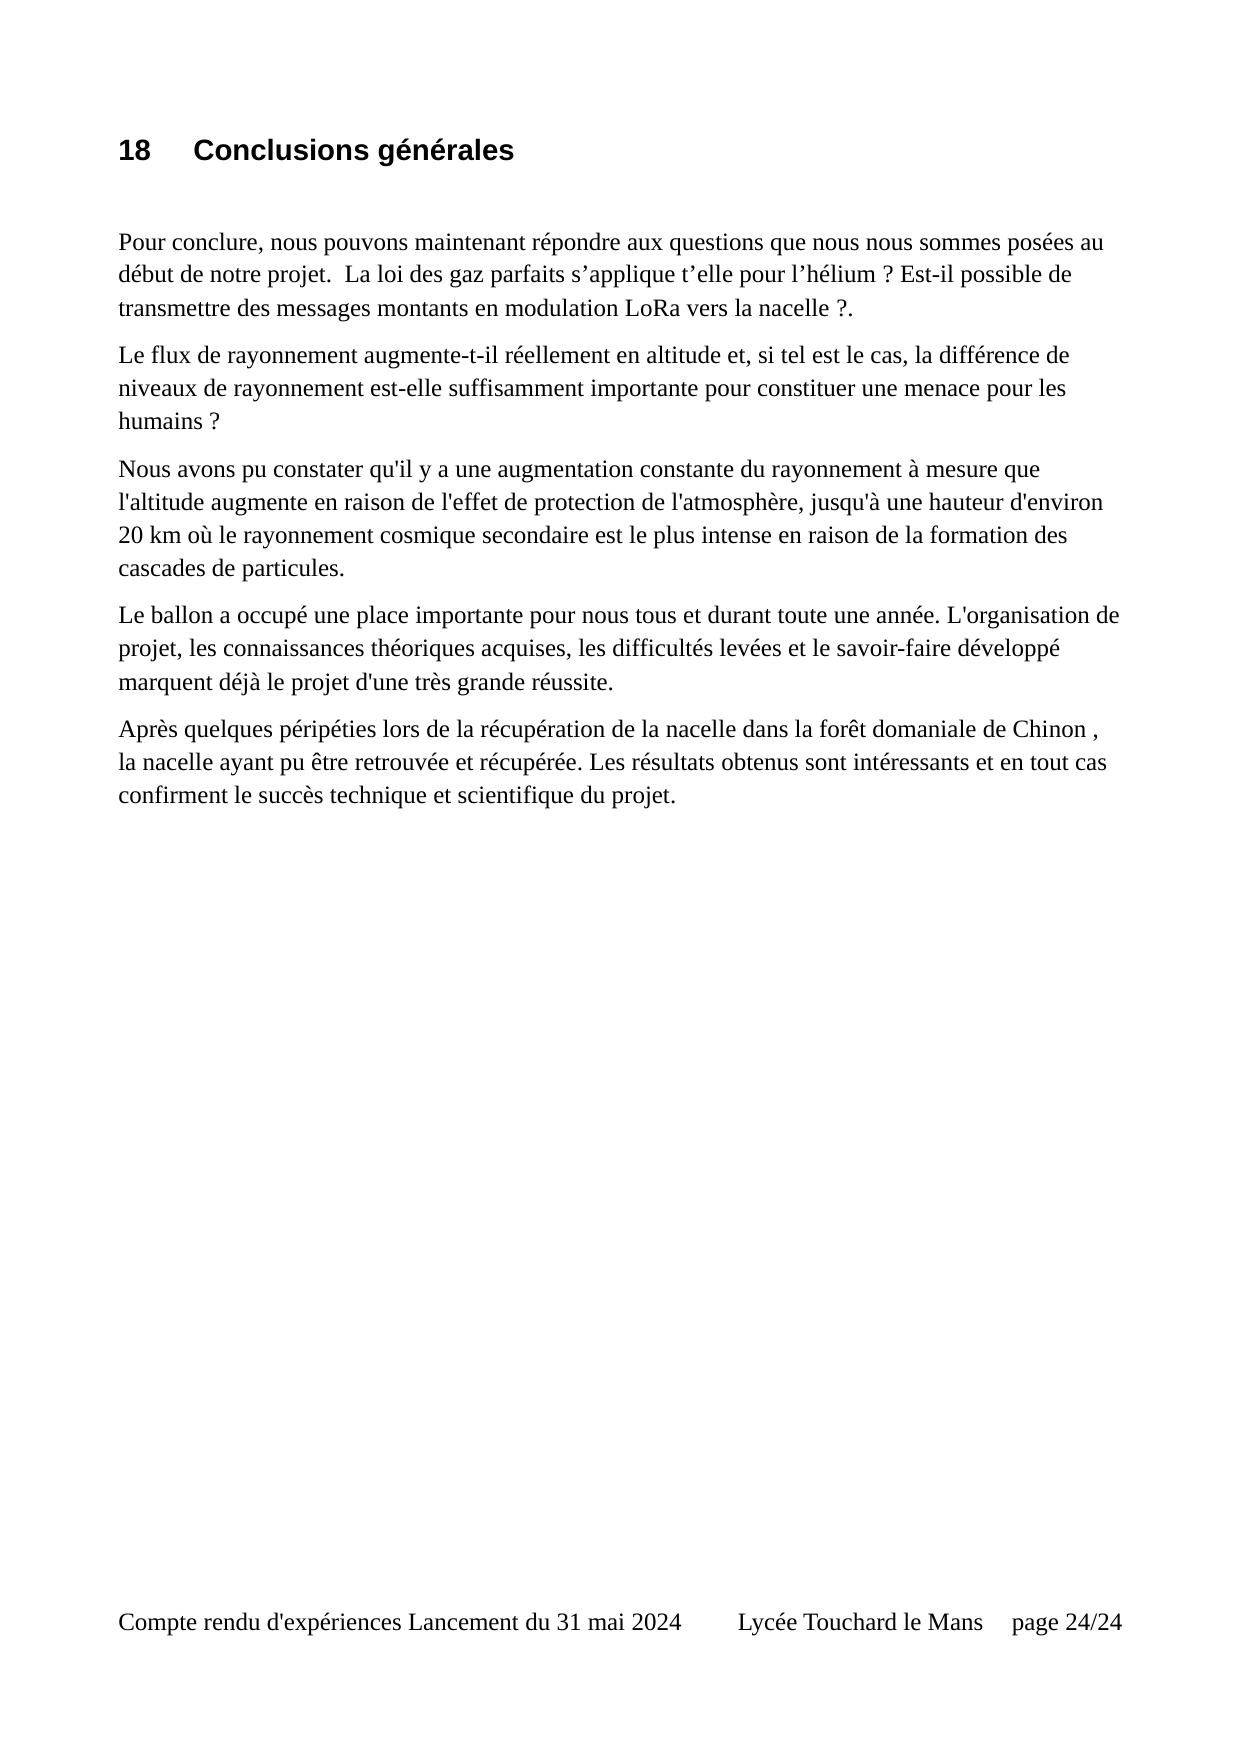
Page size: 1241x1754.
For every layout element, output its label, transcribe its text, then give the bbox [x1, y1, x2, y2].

text Après quelques péripéties lors de la récupération de la nacelle dans la forêt domaniale de Chinon , la nacelle ayant pu être retrouvée et récupérée. Les résultats obtenus sont intéressants et en tout cas confirment le succès technique et scientifique du projet. [118, 714, 1122, 809]
subtitle Conclusions générales [118, 133, 1122, 166]
text Pour conclure, nous pouvons maintenant répondre aux questions que nous nous sommes posées au début de notre projet. La loi des gaz parfaits s’applique t’elle pour l’hélium ? Est-il possible de transmettre des messages montants en modulation LoRa vers la nacelle ?. [118, 227, 1122, 321]
text Le flux de rayonnement augmente-t-il réellement en altitude et, si tel est le cas, la différence de niveaux de rayonnement est-elle suffisamment importante pour constituer une menace pour les humains ? [118, 340, 1122, 435]
text Le ballon a occupé une place importante pour nous tous et durant toute une année. L'organisation de projet, les connaissances théoriques acquises, les difficultés levées et le savoir-faire développé marquent déjà le projet d'une très grande réussite. [118, 601, 1122, 695]
text Nous avons pu constater qu'il y a une augmentation constante du rayonnement à mesure que l'altitude augmente en raison de l'effet de protection de l'atmosphère, jusqu'à une hauteur d'environ 20 km où le rayonnement cosmique secondaire est le plus intense en raison de la formation des cascades de particules. [118, 454, 1122, 582]
